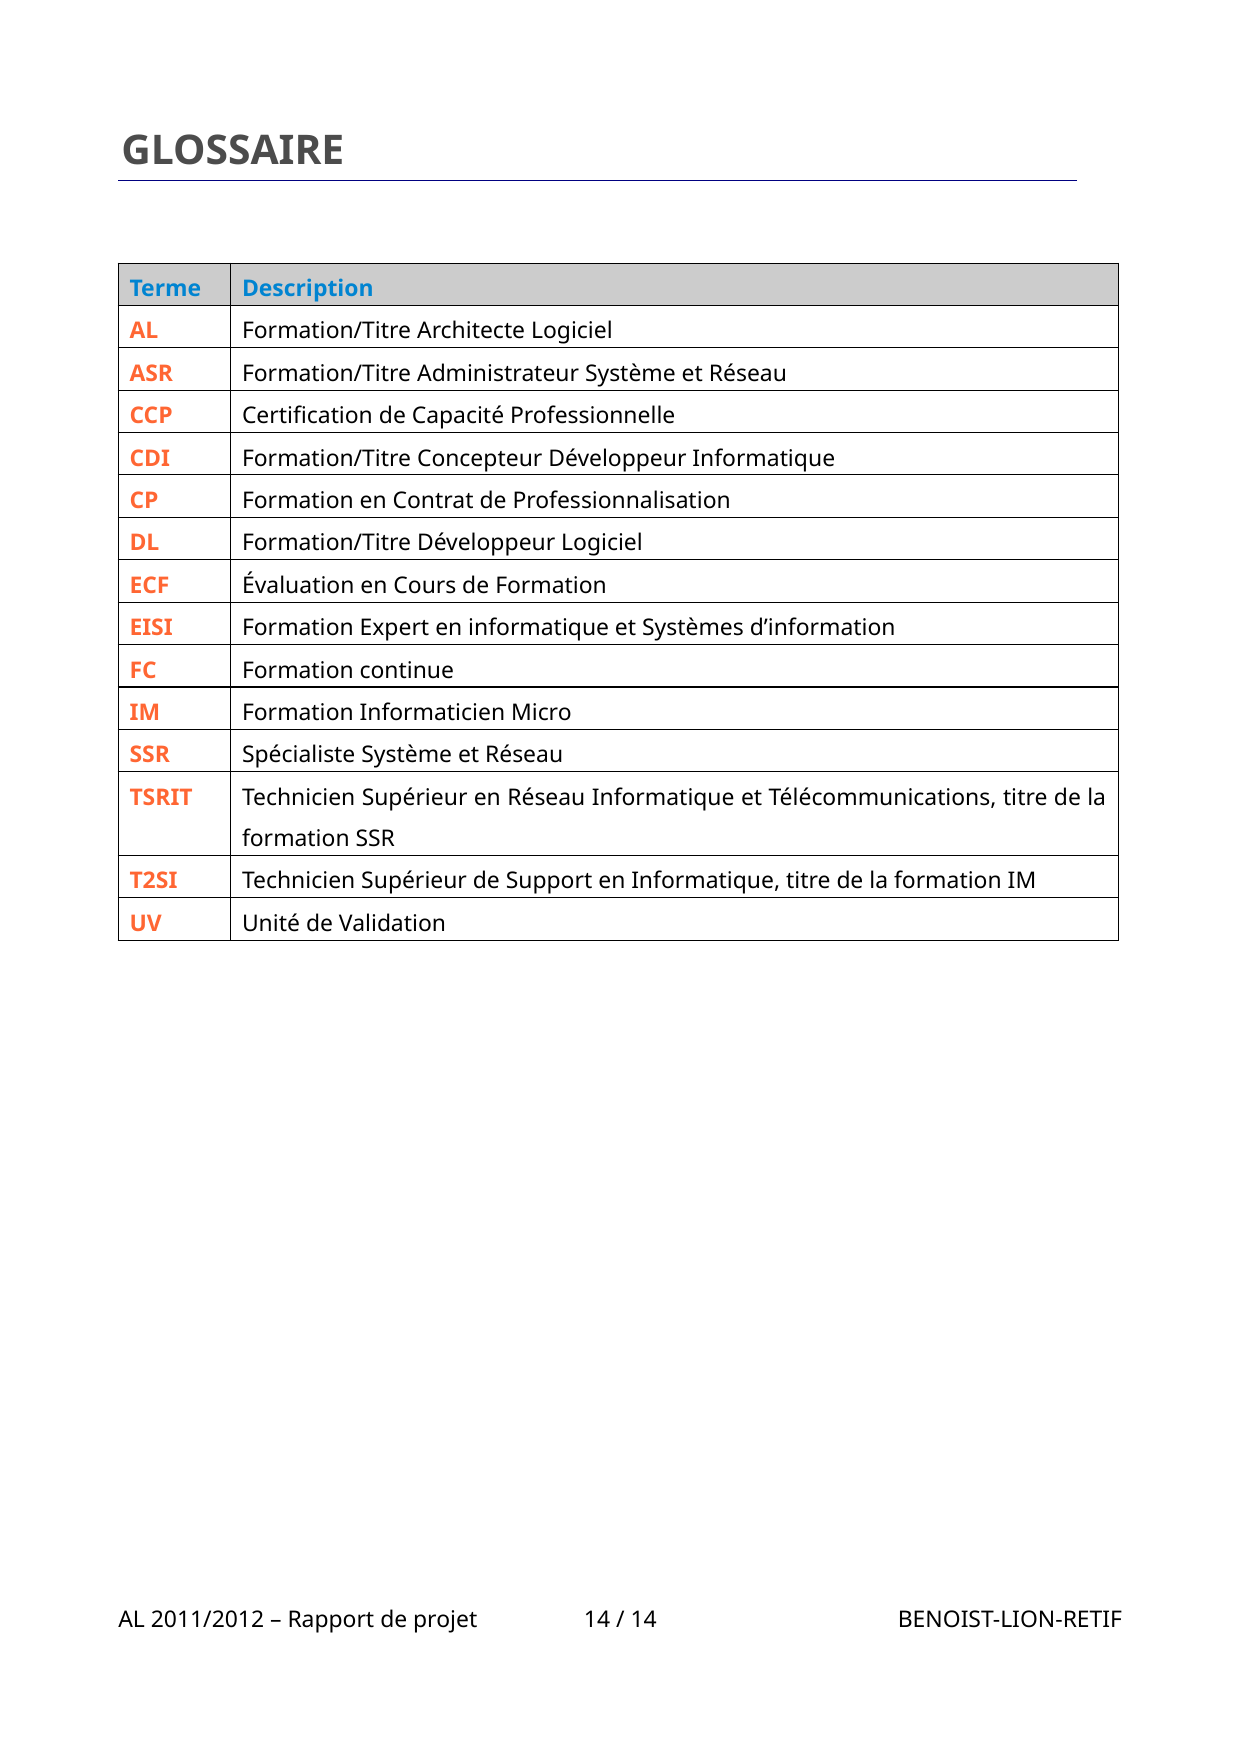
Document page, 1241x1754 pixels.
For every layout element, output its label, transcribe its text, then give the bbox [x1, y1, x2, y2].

table_cell AL [119, 306, 230, 347]
table_cell Formation en Contrat de Professionnalisation [231, 475, 1118, 517]
table_cell ASR [119, 348, 230, 389]
table_cell Unité de Validation [231, 898, 1118, 940]
table_cell FC [119, 645, 230, 686]
table_cell EISI [119, 603, 230, 644]
table_cell Formation continue [231, 645, 1118, 686]
table_cell Évaluation en Cours de Formation [231, 560, 1118, 602]
table_cell Technicien Supérieur en Réseau Informatique et Télécommunications, titre de la formation SSR [231, 772, 1118, 855]
table_header Terme [119, 264, 230, 305]
table_cell Formation/Titre Concepteur Développeur Informatique [231, 433, 1118, 474]
table_cell DL [119, 518, 230, 559]
table_cell CCP [119, 391, 230, 432]
table_cell IM [119, 688, 230, 729]
table_cell UV [119, 898, 230, 940]
table_cell Formation/Titre Architecte Logiciel [231, 306, 1118, 347]
table_cell CP [119, 475, 230, 517]
table_cell Formation Informaticien Micro [231, 688, 1118, 729]
table_cell SSR [119, 730, 230, 771]
table_cell Technicien Supérieur de Support en Informatique, titre de la formation IM [231, 856, 1118, 897]
table_cell T2SI [119, 856, 230, 897]
table_cell Formation Expert en informatique et Systèmes d’information [231, 603, 1118, 644]
table_cell ECF [119, 560, 230, 602]
table_cell Certification de Capacité Professionnelle [231, 391, 1118, 432]
table_cell TSRIT [119, 772, 230, 855]
table_cell Formation/Titre Administrateur Système et Réseau [231, 348, 1118, 389]
table_header Description [231, 264, 1118, 305]
table_cell CDI [119, 433, 230, 474]
table_cell Formation/Titre Développeur Logiciel [231, 518, 1118, 559]
table_cell Spécialiste Système et Réseau [231, 730, 1118, 771]
subtitle Glossaire [118, 118, 1077, 180]
